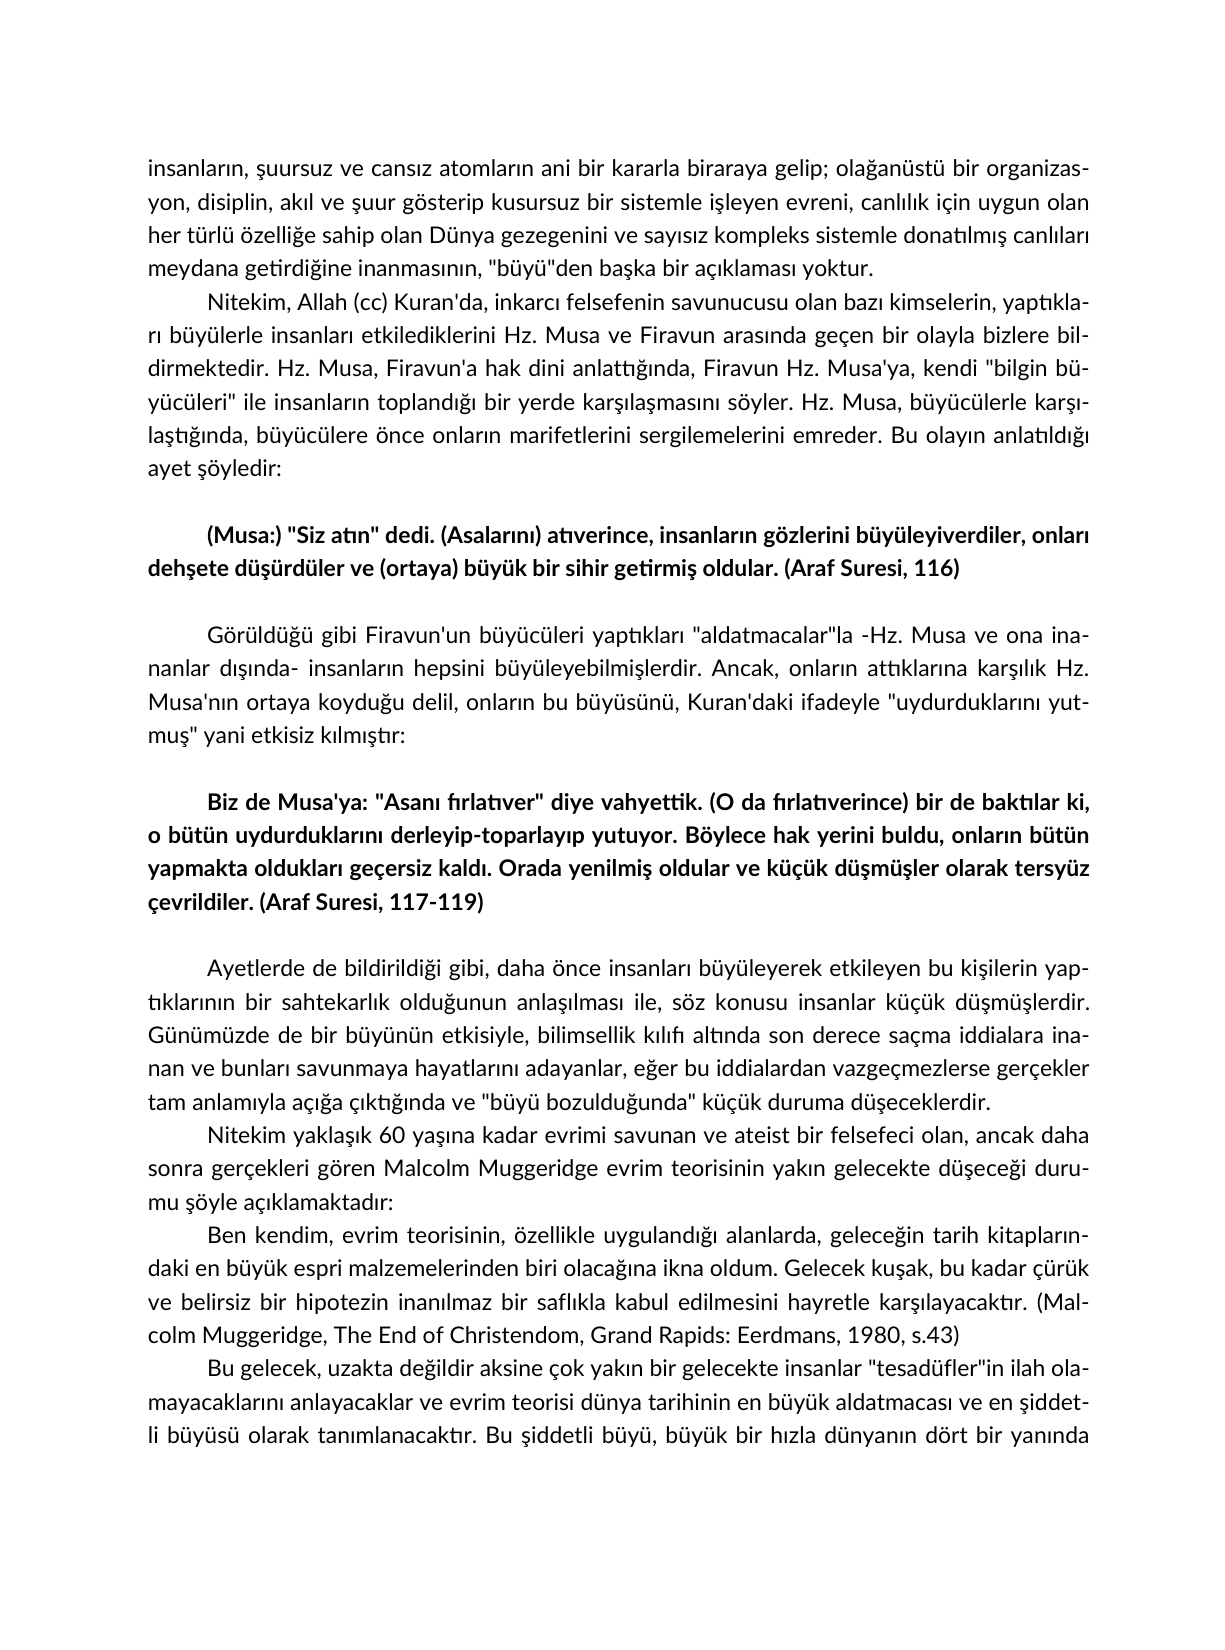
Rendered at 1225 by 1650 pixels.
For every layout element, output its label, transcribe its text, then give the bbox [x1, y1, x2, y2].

text Ni­te­kim, Al­lah (cc) Ku­ran'da, in­kar­cı fel­se­fe­nin sa­vu­nu­cu­su olan ba­zı kim­se­le­rin, yap­tık­la­rı bü­yü­ler­le in­san­la­rı et­ki­le­dik­le­ri­ni Hz. Mu­sa ve Fi­ra­vun ara­sın­da ge­çen bir olay­la biz­le­re bil­dir­mek­te­dir. Hz. Mu­sa, Fi­ra­vun'a hak di­ni an­lat­tı­ğın­da, Fi­ra­vun Hz. Mu­sa'ya, ken­di "bil­gin bü­yü­cü­le­ri" ile in­san­la­rın top­lan­dı­ğı bir yer­de kar­şı­laş­ma­sı­nı söy­ler. Hz. Mu­sa, bü­yü­cü­ler­le kar­şı­laş­tı­ğın­da, bü­yü­cü­le­re ön­ce on­la­rın ma­ri­fet­le­ri­ni ser­gi­le­me­le­ri­ni em­re­der. Bu ola­yın an­la­tıl­dı­ğı ayet­ şöy­le­dir: [148, 283, 1090, 483]
text Ben ken­dim, ev­rim te­ori­si­nin, özel­lik­le uy­gu­lan­dı­ğı alan­lar­da, ge­le­ce­ğin ta­rih ki­tap­la­rın­da­ki en bü­yük esp­ri mal­ze­me­le­rin­den bi­ri ola­ca­ğı­na ik­na ol­dum. Ge­le­cek ku­şak, bu ka­dar çü­rük ve be­lir­siz bir hi­po­te­zin ina­nıl­maz bir saf­lık­la ka­bul edil­me­si­ni hay­ret­le kar­şı­la­ya­cak­tır. (Mal­colm Mug­ge­rid­ge, The End of Chris­ten­dom, Grand Ra­pids: Eerd­mans, 1980, s.43) [148, 1217, 1090, 1350]
text in­san­la­rın, şu­ur­suz ve can­sız atom­la­rın ani bir ka­rar­la bi­ra­ra­ya ge­lip; ola­ğa­nüs­tü bir or­ga­ni­zas­yon, di­sip­lin, akıl ve şu­ur gös­te­rip ku­sur­suz bir sis­tem­le iş­le­yen ev­re­ni, can­lı­lık için uy­gun olan her tür­lü özel­li­ğe sa­hip olan Dün­ya ge­ze­ge­ni­ni ve sa­yı­sız komp­leks sis­tem­le do­na­tıl­mış can­lı­la­rı mey­da­na ge­tir­di­ği­ne inan­ma­sı­nın, "bü­yü"den baş­ka bir açık­la­ma­sı yok­tur. [148, 150, 1090, 283]
text Ayet­ler­de de bil­di­ril­di­ği gi­bi, da­ha ön­ce in­san­la­rı bü­yü­le­ye­rek et­ki­le­yen bu ki­şi­le­rin yap­tık­la­rı­nın bir sah­te­kar­lık ol­du­ğu­nun an­la­şıl­ma­sı ile, söz­ ko­nu­su in­san­lar kü­çük düş­müş­ler­dir. Gü­nü­müz­de de bir bü­yü­nün et­ki­siy­le, bi­lim­sel­lik kı­lı­fı al­tın­da son de­re­ce saç­ma id­di­ala­ra ina­nan ve bun­la­rı sa­vun­ma­ya ha­yat­la­rı­nı ada­yan­lar, eğer bu id­di­alar­dan vaz­geç­mez­ler­se ger­çek­ler tam an­la­mıy­la açı­ğa çık­tı­ğın­da ve "bü­yü bo­zul­du­ğun­da" kü­çük du­ru­ma dü­şe­cek­ler­dir. [148, 950, 1090, 1117]
text Gö­rül­dü­ğü gi­bi Fi­ra­vun'un bü­yü­cü­le­ri yap­tık­la­rı "al­dat­ma­ca­lar"la -Hz. Mu­sa ve ona ina­nan­lar dı­şın­da- in­san­la­rın hep­si­ni bü­yü­le­ye­bil­miş­ler­dir. An­cak, on­la­rın at­tık­la­rı­na kar­şı­lık Hz. Mu­sa'nın or­ta­ya koy­du­ğu de­lil, on­la­rın bu bü­yü­sü­nü, Ku­ran'da­ki ifa­dey­le "uy­dur­duk­la­rı­nı yut­muş" ya­ni et­ki­siz kıl­mış­tır: [148, 617, 1090, 750]
text (Mu­sa:) "Siz atın" de­di. (Asa­la­rı­nı) atı­ve­rin­ce, in­san­la­rın göz­le­ri­ni bü­yü­le­yi­ver­di­ler, on­la­rı deh­şe­te dü­şür­dü­ler ve (or­ta­ya) bü­yük bir si­hir ge­tir­miş ol­du­lar. (Araf Su­re­si, 116) [148, 517, 1090, 583]
text Ni­te­kim yak­la­şık 60 ya­şı­na ka­dar ev­ri­mi sa­vu­nan ve ate­ist bir fel­se­fe­ci olan, an­cak da­ha son­ra ger­çek­le­ri gö­ren Mal­colm Mug­ge­rid­ge ev­rim te­ori­si­nin ya­kın ge­le­cek­te dü­şe­ce­ği du­ru­mu şöy­le açık­la­mak­ta­dır: [148, 1117, 1090, 1217]
text Bu ge­le­cek, uzak­ta de­ğil­dir ak­si­ne çok ya­kın bir ge­le­cek­te in­san­lar "te­sa­düf­ler"in ilah ola­ma­ya­cak­la­rı­nı an­la­ya­cak­lar ve ev­rim te­ori­si dün­ya ta­ri­hi­nin en bü­yük al­dat­ma­ca­sı ve en şid­det­li bü­yü­sü ola­rak ta­nım­la­na­cak­tır. Bu şid­det­li bü­yü, bü­yük bir hız­la dün­ya­nın dört bir ya­nın­da [148, 1350, 1090, 1450]
text Biz de Mu­sa'ya: "Asa­nı fır­la­tı­ver" di­ye vah­yet­tik. (O da fır­la­tı­ve­rin­ce) bir de bak­tı­lar ki, o bü­tün uy­dur­duk­la­rı­nı der­le­yip-to­par­la­yıp yu­tu­yor. Böy­le­ce hak ye­ri­ni bul­du, on­la­rın bü­tün yap­mak­ta ol­duk­la­rı ge­çer­siz kal­dı. Ora­da ye­nil­miş ol­du­lar ve kü­çük düş­müş­ler ola­rak ters­yüz çev­ril­di­ler. (Araf Su­re­si, 117-119) [148, 783, 1090, 917]
